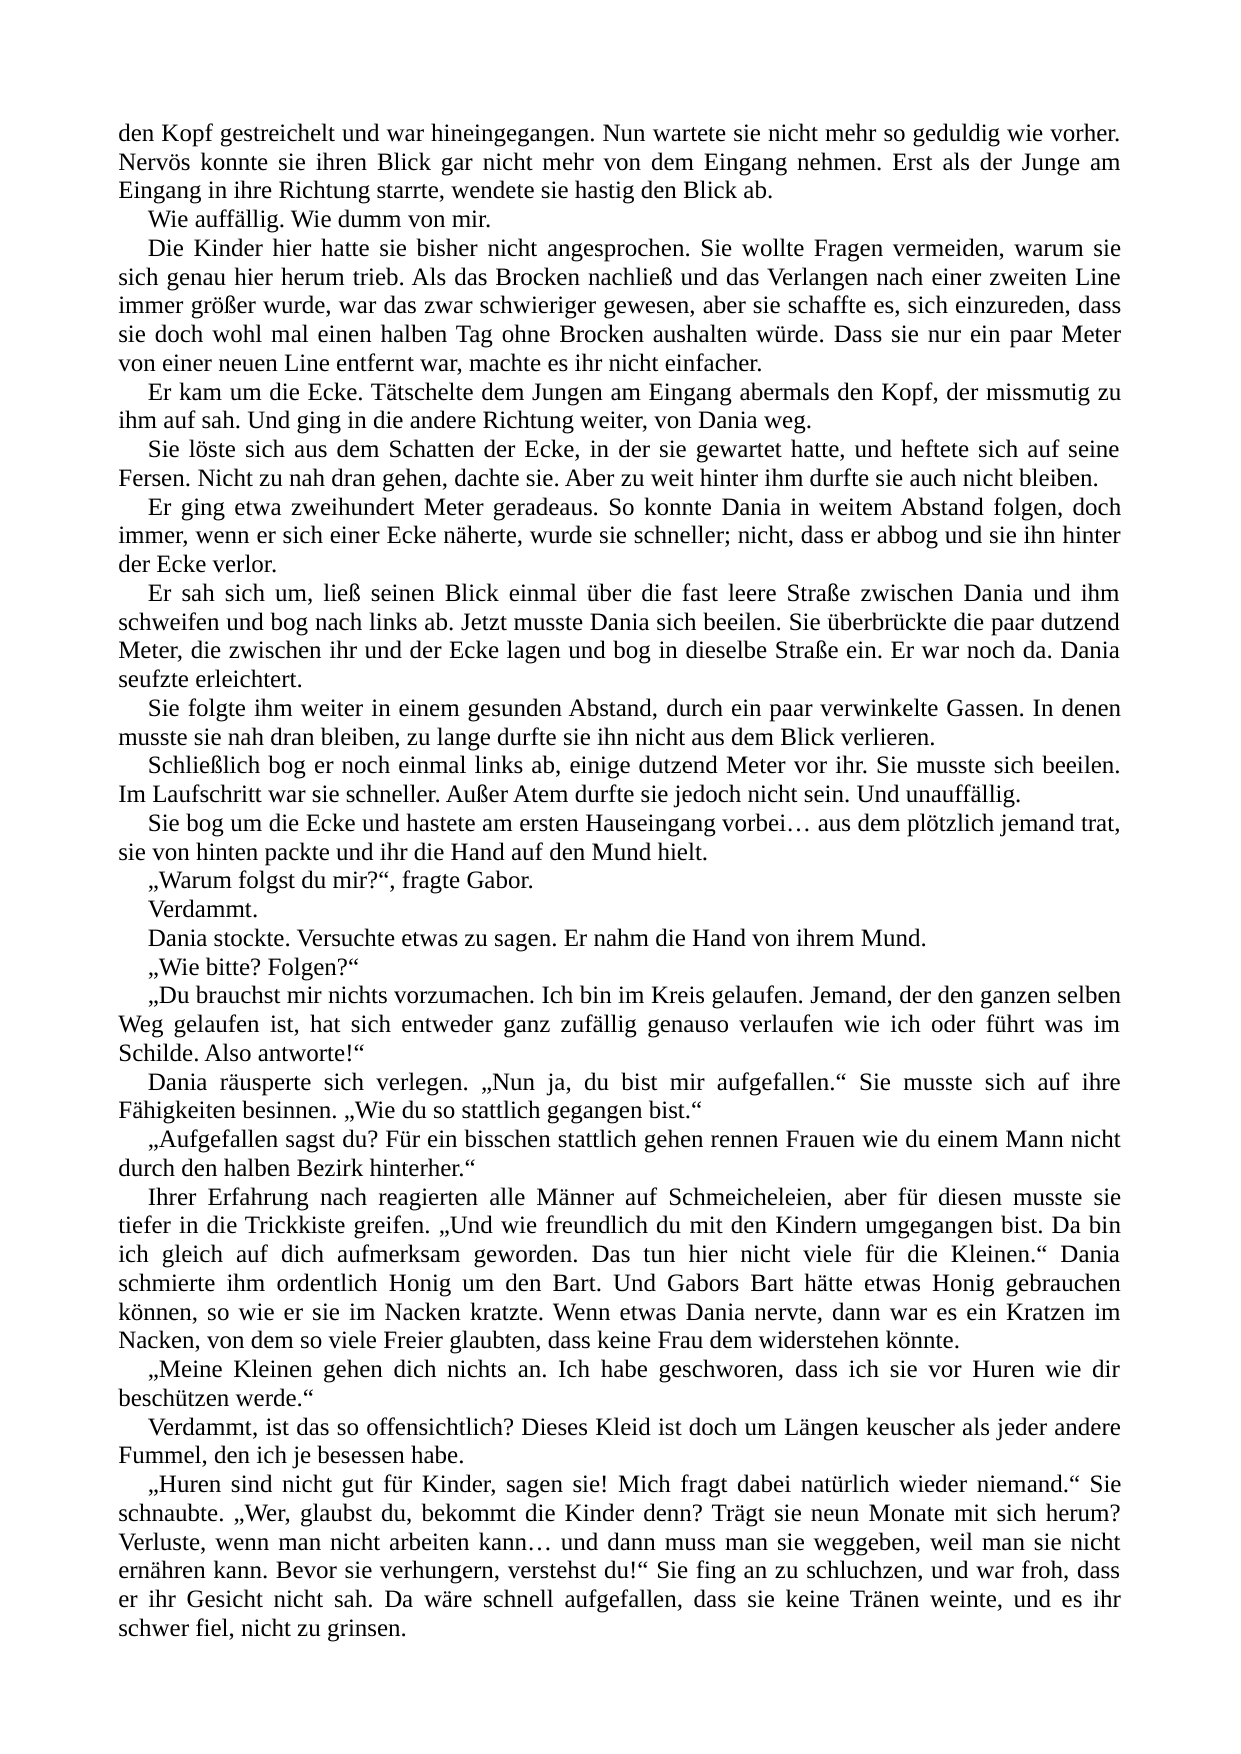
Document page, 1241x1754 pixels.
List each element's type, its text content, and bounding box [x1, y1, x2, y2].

text „Du brauchst mir nichts vorzumachen. Ich bin im Kreis gelaufen. Jemand, der den ganzen selben Weg gelaufen ist, hat sich entweder ganz zufällig genauso verlaufen wie ich oder führt was im Schilde. Also antworte!“ [118, 981, 1122, 1067]
text Er ging etwa zweihundert Meter geradeaus. So konnte Dania in weitem Abstand folgen, doch immer, wenn er sich einer Ecke näherte, wurde sie schneller; nicht, dass er abbog und sie ihn hinter der Ecke verlor. [118, 492, 1122, 578]
text den Kopf gestreichelt und war hineingegangen. Nun wartete sie nicht mehr so geduldig wie vorher. Nervös konnte sie ihren Blick gar nicht mehr von dem Eingang nehmen. Erst als der Junge am Eingang in ihre Richtung starrte, wendete sie hastig den Blick ab. [118, 118, 1122, 204]
text „Warum folgst du mir?“, fragte Gabor. [118, 866, 1122, 894]
text Dania stockte. Versuchte etwas zu sagen. Er nahm die Hand von ihrem Mund. [118, 923, 1122, 952]
text „Huren sind nicht gut für Kinder, sagen sie! Mich fragt dabei natürlich wieder niemand.“ Sie schnaubte. „Wer, glaubst du, bekommt die Kinder denn? Trägt sie neun Monate mit sich herum? Verluste, wenn man nicht arbeiten kann… und dann muss man sie weggeben, weil man sie nicht ernähren kann. Bevor sie verhungern, verstehst du!“ Sie fing an zu schluchzen, und war froh, dass er ihr Gesicht nicht sah. Da wäre schnell aufgefallen, dass sie keine Tränen weinte, und es ihr schwer fiel, nicht zu grinsen. [118, 1469, 1122, 1642]
text „Aufgefallen sagst du? Für ein bisschen stattlich gehen rennen Frauen wie du einem Mann nicht durch den halben Bezirk hinterher.“ [118, 1124, 1122, 1182]
text Die Kinder hier hatte sie bisher nicht angesprochen. Sie wollte Fragen vermeiden, warum sie sich genau hier herum trieb. Als das Brocken nachließ und das Verlangen nach einer zweiten Line immer größer wurde, war das zwar schwieriger gewesen, aber sie schaffte es, sich einzureden, dass sie doch wohl mal einen halben Tag ohne Brocken aushalten würde. Dass sie nur ein paar Meter von einer neuen Line entfernt war, machte es ihr nicht einfacher. [118, 233, 1122, 377]
text „Wie bitte? Folgen?“ [118, 952, 1122, 981]
text Sie folgte ihm weiter in einem gesunden Abstand, durch ein paar verwinkelte Gassen. In denen musste sie nah dran bleiben, zu lange durfte sie ihn nicht aus dem Blick verlieren. [118, 693, 1122, 751]
text Er sah sich um, ließ seinen Blick einmal über die fast leere Straße zwischen Dania und ihm schweifen und bog nach links ab. Jetzt musste Dania sich beeilen. Sie überbrückte die paar dutzend Meter, die zwischen ihr und der Ecke lagen und bog in dieselbe Straße ein. Er war noch da. Dania seufzte erleichtert. [118, 578, 1122, 693]
text Dania räusperte sich verlegen. „Nun ja, du bist mir aufgefallen.“ Sie musste sich auf ihre Fähigkeiten besinnen. „Wie du so stattlich gegangen bist.“ [118, 1067, 1122, 1124]
text Sie bog um die Ecke und hastete am ersten Hauseingang vorbei… aus dem plötzlich jemand trat, sie von hinten packte und ihr die Hand auf den Mund hielt. [118, 808, 1122, 866]
text „Meine Kleinen gehen dich nichts an. Ich habe geschworen, dass ich sie vor Huren wie dir beschützen werde.“ [118, 1354, 1122, 1412]
text Sie löste sich aus dem Schatten der Ecke, in der sie gewartet hatte, und heftete sich auf seine Fersen. Nicht zu nah dran gehen, dachte sie. Aber zu weit hinter ihm durfte sie auch nicht bleiben. [118, 434, 1122, 492]
text Verdammt. [118, 894, 1122, 923]
text Er kam um die Ecke. Tätschelte dem Jungen am Eingang abermals den Kopf, der missmutig zu ihm auf sah. Und ging in die andere Richtung weiter, von Dania weg. [118, 377, 1122, 434]
text Schließlich bog er noch einmal links ab, einige dutzend Meter vor ihr. Sie musste sich beeilen. Im Laufschritt war sie schneller. Außer Atem durfte sie jedoch nicht sein. Und unauffällig. [118, 751, 1122, 808]
text Verdammt, ist das so offensichtlich? Dieses Kleid ist doch um Längen keuscher als jeder andere Fummel, den ich je besessen habe. [118, 1412, 1122, 1469]
text Wie auffällig. Wie dumm von mir. [118, 204, 1122, 233]
text Ihrer Erfahrung nach reagierten alle Männer auf Schmeicheleien, aber für diesen musste sie tiefer in die Trickkiste greifen. „Und wie freundlich du mit den Kindern umgegangen bist. Da bin ich gleich auf dich aufmerksam geworden. Das tun hier nicht viele für die Kleinen.“ Dania schmierte ihm ordentlich Honig um den Bart. Und Gabors Bart hätte etwas Honig gebrauchen können, so wie er sie im Nacken kratzte. Wenn etwas Dania nervte, dann war es ein Kratzen im Nacken, von dem so viele Freier glaubten, dass keine Frau dem widerstehen könnte. [118, 1182, 1122, 1354]
